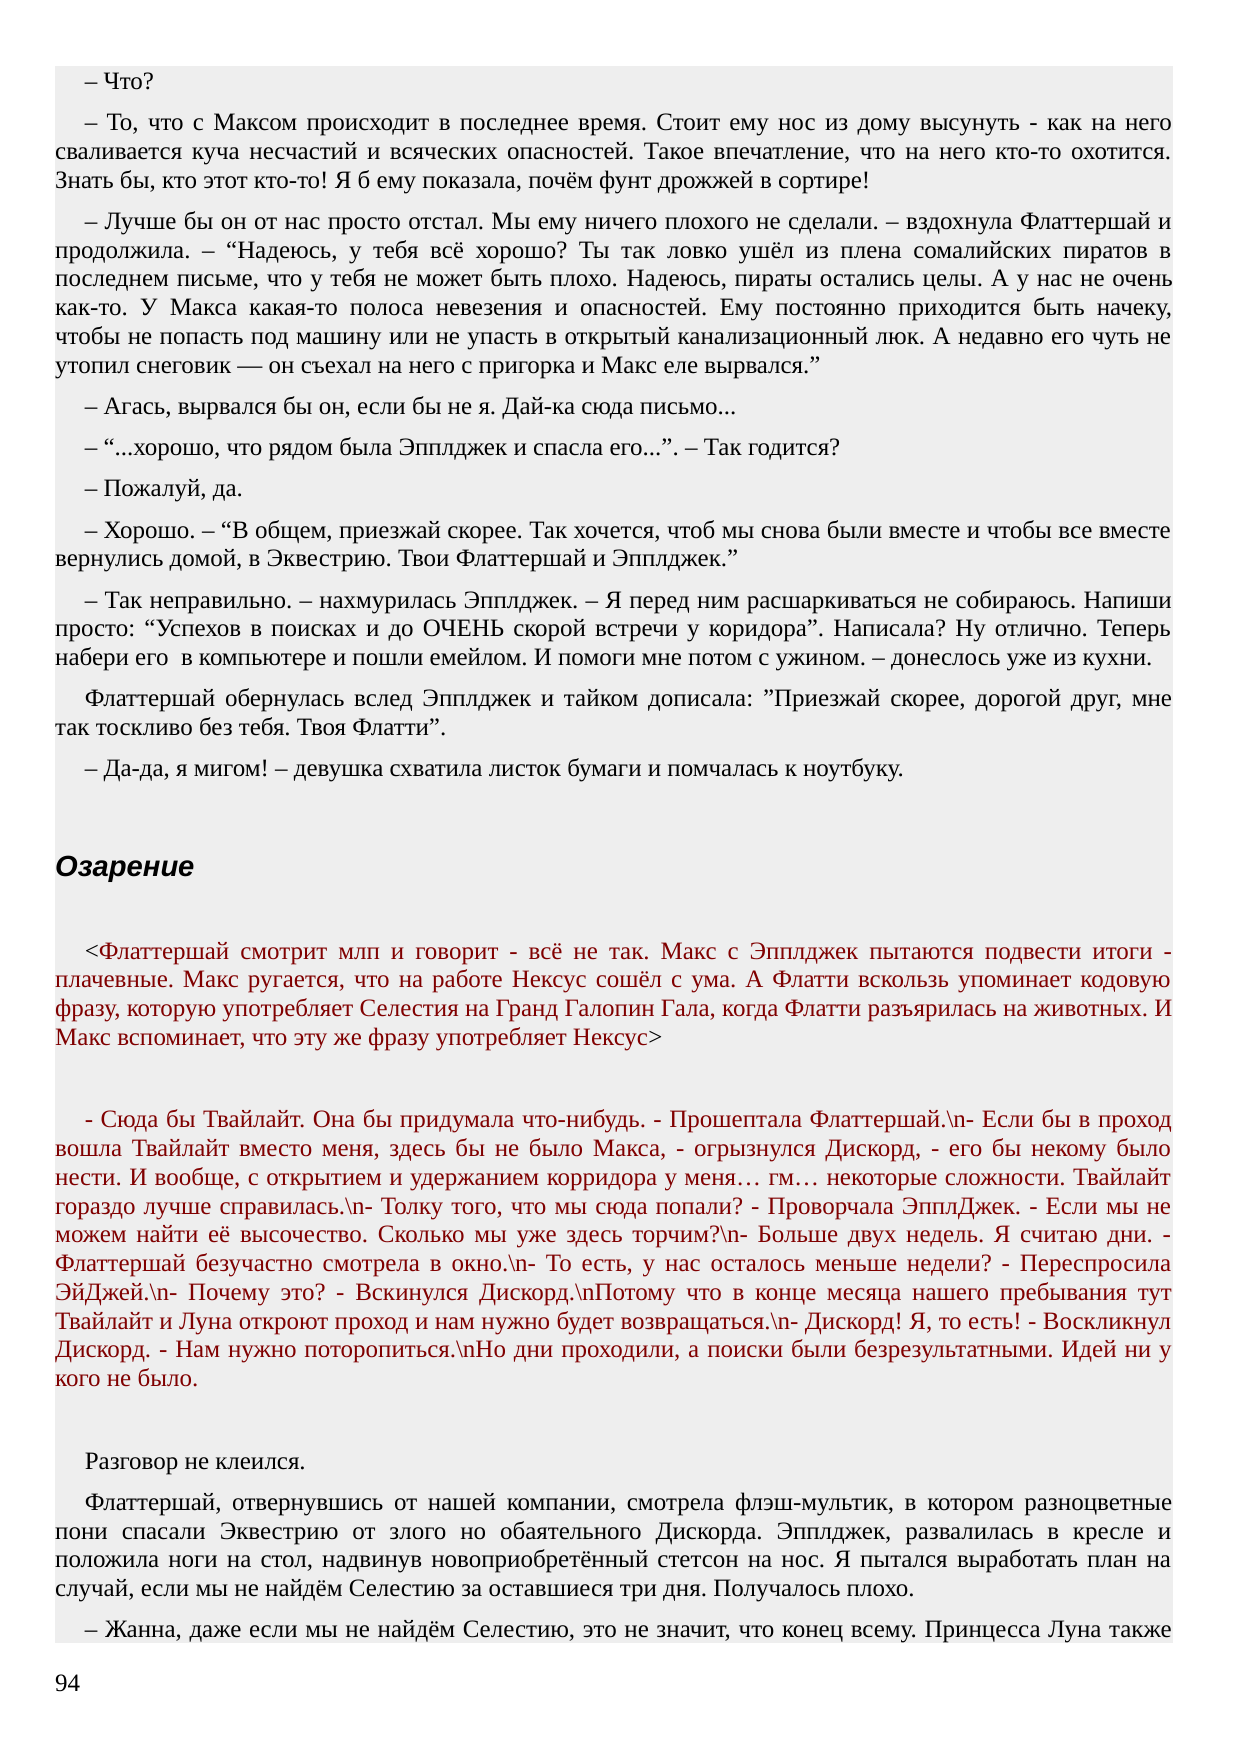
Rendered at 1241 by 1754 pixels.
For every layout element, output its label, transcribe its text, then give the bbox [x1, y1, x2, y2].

subtitle Озарение [55, 848, 1173, 882]
text – “...хорошо, что рядом была Эпплджек и спасла его...”. – Так годится? [55, 432, 1173, 461]
text Разговор не клеился. [55, 1446, 1173, 1474]
text <Флаттершай смотрит млп и говорит - всё не так. Макс с Эпплджек пытаются подвести итоги - плачевные. Макс ругается, что на работе Нексус сошёл с ума. А Флатти вскользь упоминает кодовую фразу, которую употребляет Селестия на Гранд Галопин Гала, когда Флатти разъярилась на животных. И Макс вспоминает, что эту же фразу употребляет Нексус> [55, 936, 1173, 1051]
text – Что? [55, 66, 1173, 95]
text - Сюда бы Твайлайт. Она бы придумала что-нибудь. - Прошептала Флаттершай.\n- Если бы в проход вошла Твайлайт вместо меня, здесь бы не было Макса, - огрызнулся Дискорд, - его бы некому было нести. И вообще, с открытием и удержанием корридора у меня… гм… некоторые сложности. Твайлайт гораздо лучше справилась.\n- Толку того, что мы сюда попали? - Проворчала ЭпплДжек. - Если мы не можем найти её высочество. Сколько мы уже здесь торчим?\n- Больше двух недель. Я считаю дни. - Флаттершай безучастно смотрела в окно.\n- То есть, у нас осталось меньше недели? - Переспросила ЭйДжей.\n- Почему это? - Вскинулся Дискорд.\nПотому что в конце месяца нашего пребывания тут Твайлайт и Луна откроют проход и нам нужно будет возвращаться.\n- Дискорд! Я, то есть! - Воскликнул Дискорд. - Нам нужно поторопиться.\nНо дни проходили, а поиски были безрезультатными. Идей ни у кого не было. [55, 1104, 1173, 1392]
text – Агась, вырвался бы он, если бы не я. Дай-ка сюда письмо... [55, 391, 1173, 420]
text Флаттершай, отвернувшись от нашей компании, смотрела флэш-мультик, в котором разноцветные пони спасали Эквестрию от злого но обаятельного Дискорда. Эпплджек, развалилась в кресле и положила ноги на стол, надвинув новоприобретённый стетсон на нос. Я пытался выработать план на случай, если мы не найдём Селестию за оставшиеся три дня. Получалось плохо. [55, 1487, 1173, 1602]
text – Так неправильно. – нахмурилась Эпплджек. – Я перед ним расшаркиваться не собираюсь. Напиши просто: “Успехов в поисках и до ОЧЕНЬ скорой встречи у коридора”. Написала? Ну отлично. Теперь набери его в компьютере и пошли емейлом. И помоги мне потом с ужином. – донеслось уже из кухни. [55, 585, 1173, 671]
text – Лучше бы он от нас просто отстал. Мы ему ничего плохого не сделали. – вздохнула Флаттершай и продолжила. – “Надеюсь, у тебя всё хорошо? Ты так ловко ушёл из плена сомалийских пиратов в последнем письме, что у тебя не может быть плохо. Надеюсь, пираты остались целы. А у нас не очень как-то. У Макса какая-то полоса невезения и опасностей. Ему постоянно приходится быть начеку, чтобы не попасть под машину или не упасть в открытый канализационный люк. А недавно его чуть не утопил снеговик — он съехал на него с пригорка и Макс еле вырвался.” [55, 206, 1173, 378]
text Флаттершай обернулась вслед Эпплджек и тайком дописала: ”Приезжай скорее, дорогой друг, мне так тоскливо без тебя. Твоя Флатти”. [55, 683, 1173, 741]
text – Жанна, даже если мы не найдём Селестию, это не значит, что конец всему. Принцесса Луна также [55, 1614, 1173, 1643]
text – Хорошо. – “В общем, приезжай скорее. Так хочется, чтоб мы снова были вместе и чтобы все вместе вернулись домой, в Эквестрию. Твои Флаттершай и Эпплджек.” [55, 515, 1173, 572]
text – Да-да, я мигом! – девушка схватила листок бумаги и помчалась к ноутбуку. [55, 753, 1173, 782]
text – Пожалуй, да. [55, 473, 1173, 502]
text – То, что с Максом происходит в последнее время. Стоит ему нос из дому высунуть - как на него сваливается куча несчастий и всяческих опасностей. Такое впечатление, что на него кто-то охотится. Знать бы, кто этот кто-то! Я б ему показала, почём фунт дрожжей в сортире! [55, 107, 1173, 193]
